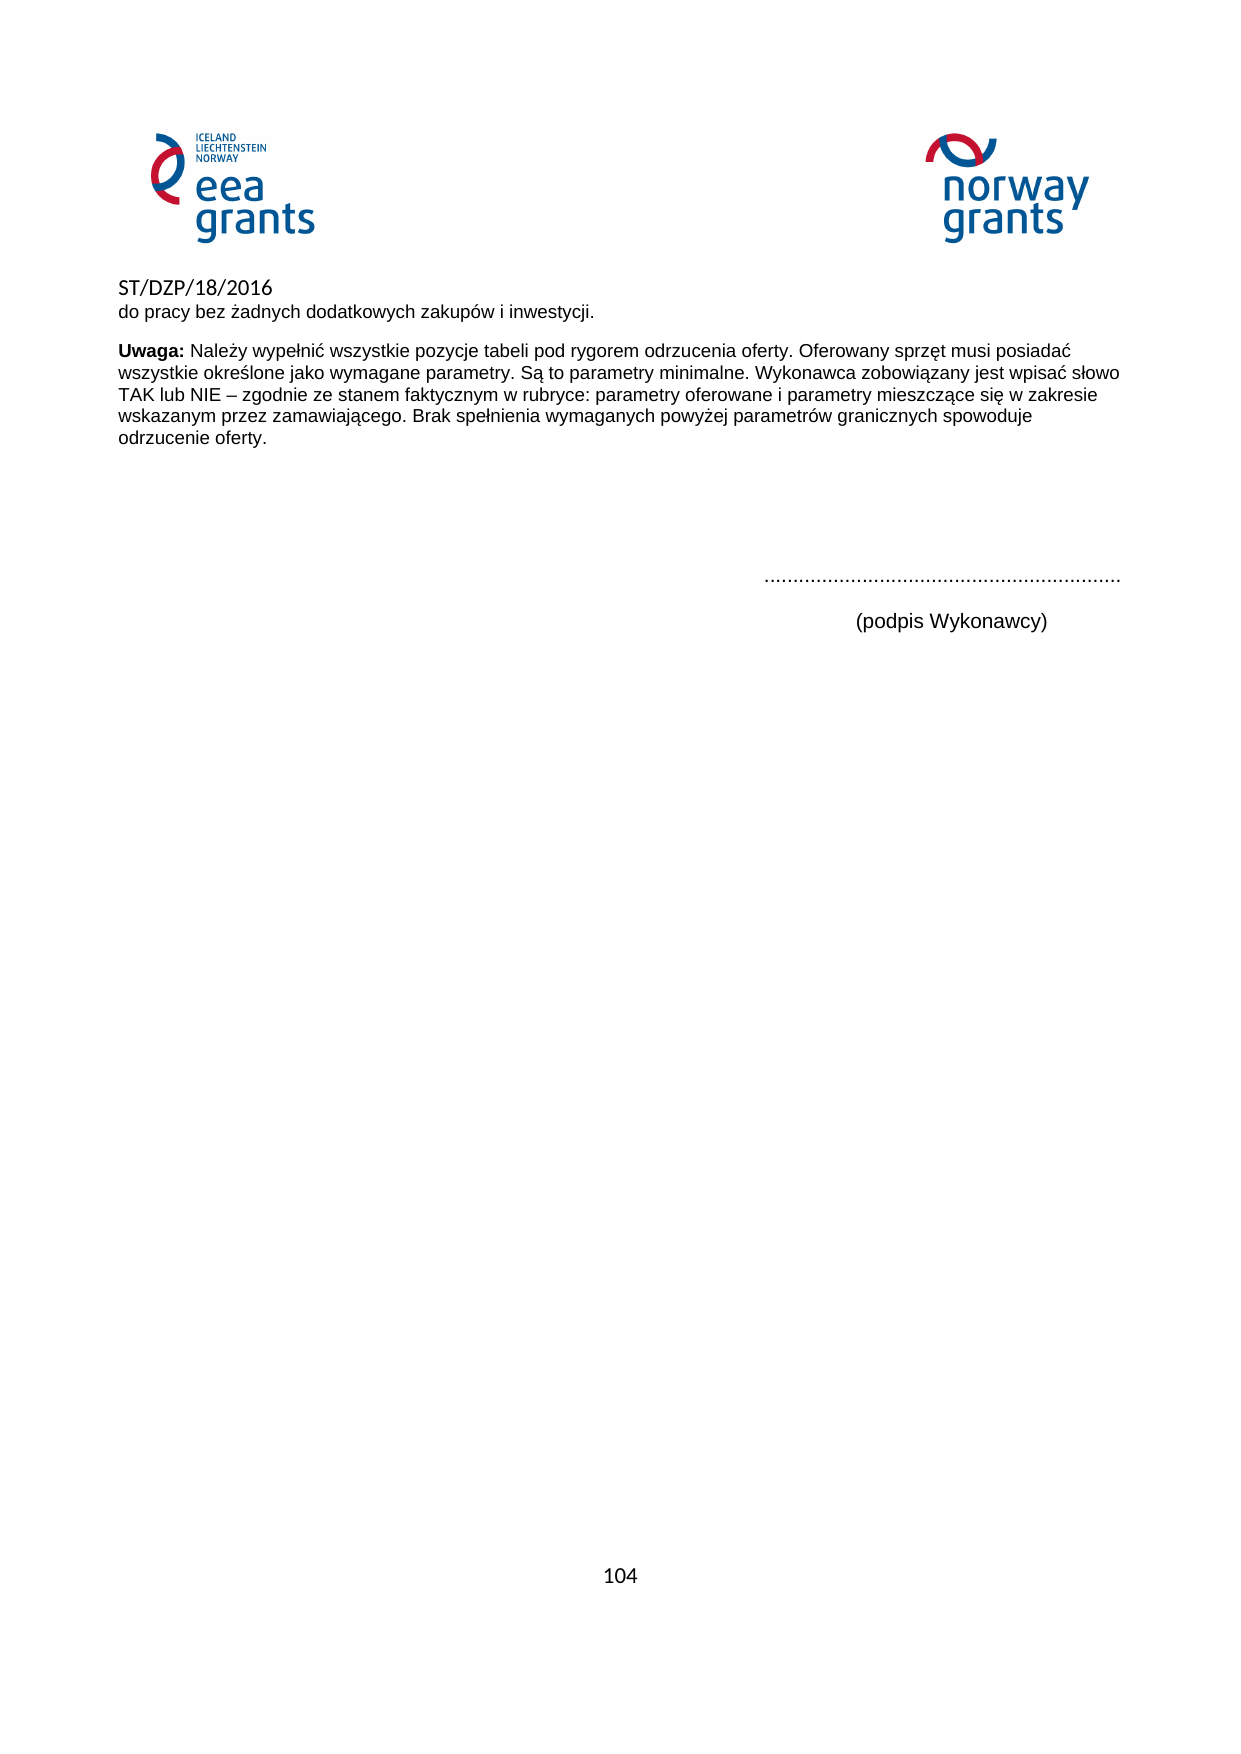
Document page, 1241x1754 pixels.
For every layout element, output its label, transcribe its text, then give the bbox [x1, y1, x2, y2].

text .............................................................. [156, 563, 1122, 587]
text (podpis Wykonawcy) [118, 605, 1122, 634]
text do pracy bez żadnych dodatkowych zakupów i inwestycji. [118, 301, 1122, 322]
text Uwaga: Należy wypełnić wszystkie pozycje tabeli pod rygorem odrzucenia oferty. Oferowany sprzęt musi posiadać wszystkie określone jako wymagane parametry. Są to parametry minimalne. Wykonawca zobowiązany jest wpisać słowo TAK lub NIE – zgodnie ze stanem faktycznym w rubryce: parametry oferowane i parametry mieszczące się w zakresie wskazanym przez zamawiającego. Brak spełnienia wymaganych powyżej parametrów granicznych spowoduje odrzucenie oferty. [118, 340, 1122, 448]
